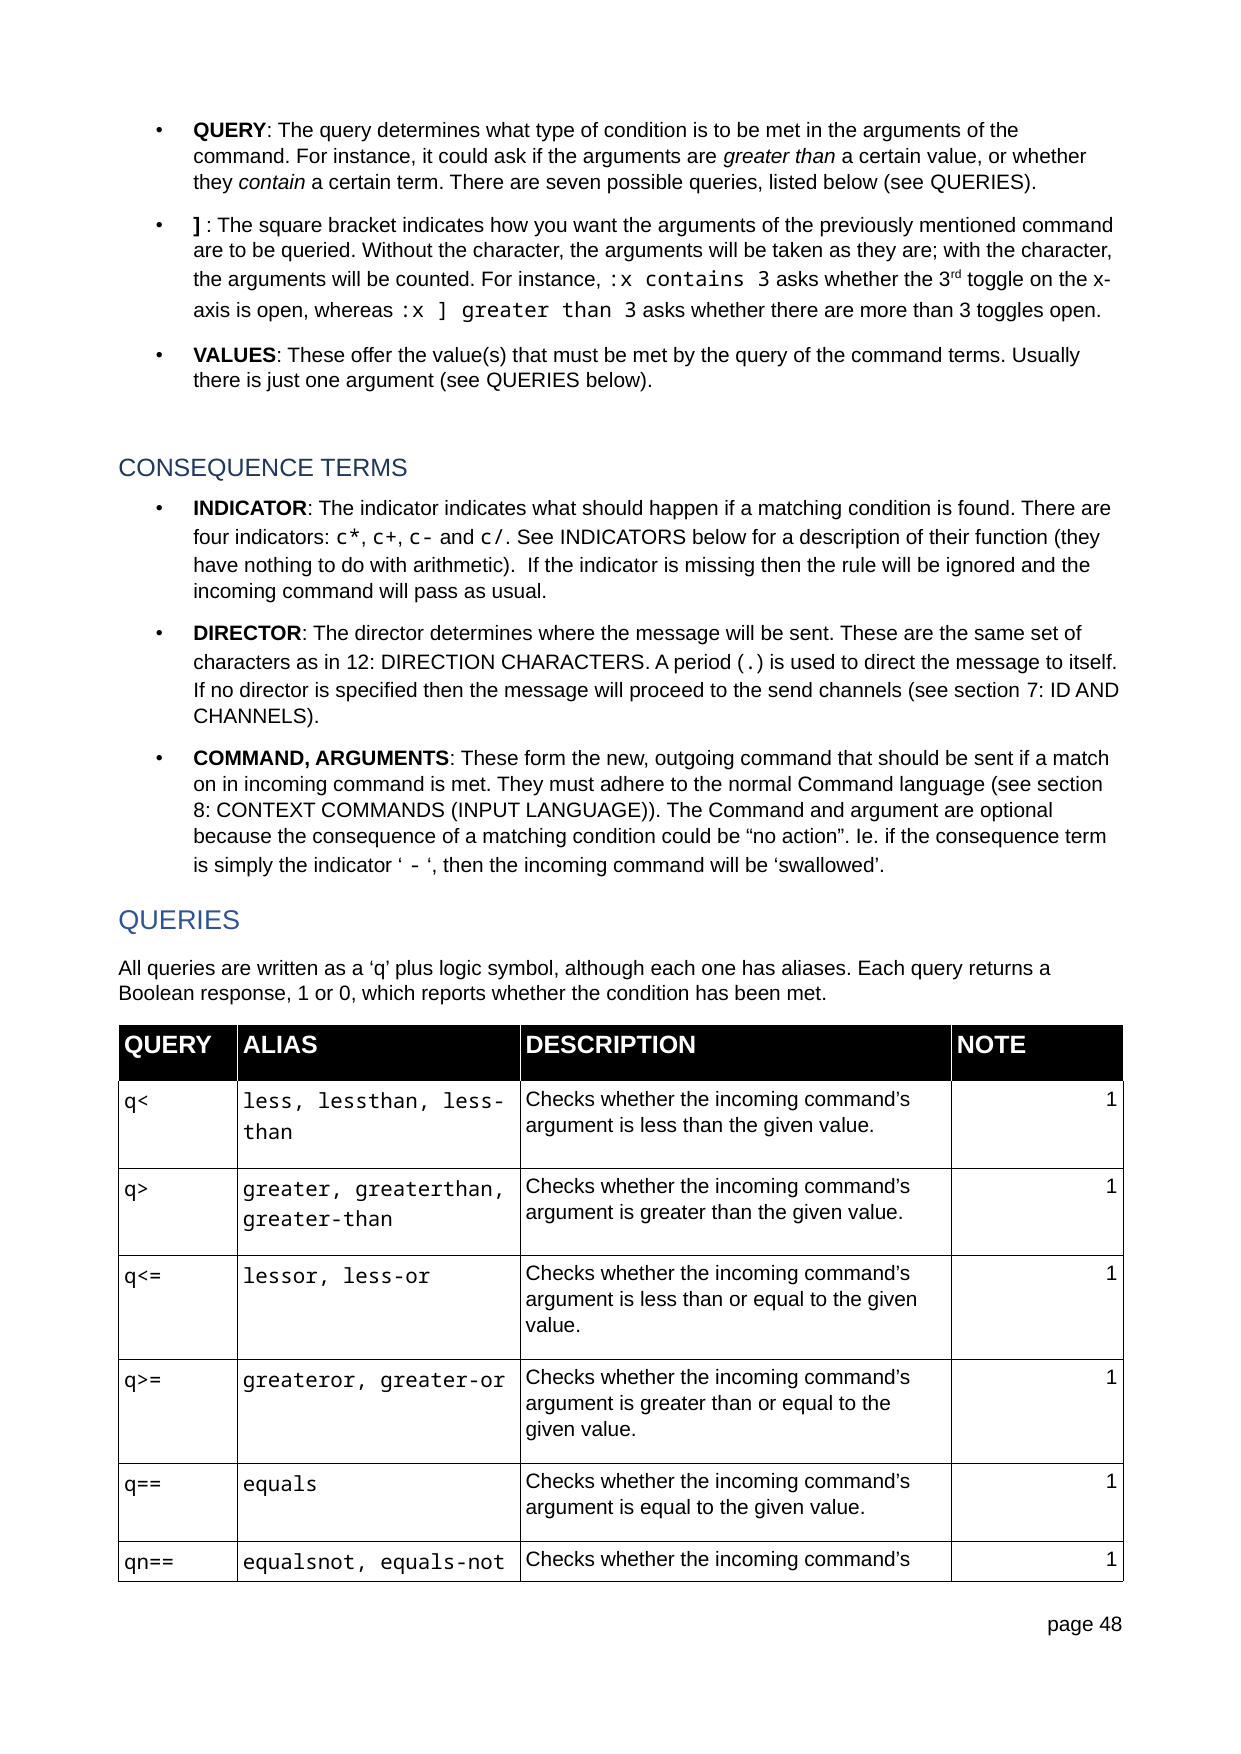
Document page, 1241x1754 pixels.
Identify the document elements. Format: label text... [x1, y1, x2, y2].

table_cell qn== [119, 1542, 237, 1581]
list VALUES: These offer the value(s) that must be met by the query of the command terms. Usually there is just one argument (see QUERIES below). [156, 342, 1122, 392]
subtitle CONSEQUENCE TERMS [118, 453, 1122, 482]
table_cell q> [119, 1169, 237, 1255]
table_cell 1 [952, 1542, 1123, 1581]
table_cell greater, greaterthan, greater-than [238, 1169, 520, 1255]
list DIRECTOR: The director determines where the message will be sent. These are the same set of characters as in 12: DIRECTION CHARACTERS. A period (.) is used to direct the message to itself. If no director is specified then the message will proceed to the send channels (see section 7: ID AND CHANNELS). [156, 621, 1122, 727]
table_cell 1 [952, 1256, 1123, 1359]
table_cell Checks whether the incoming command’s argument is greater than or equal to the given value. [521, 1360, 951, 1463]
table_cell q>= [119, 1360, 237, 1463]
table_cell equalsnot, equals-not [238, 1542, 520, 1581]
table_cell 1 [952, 1464, 1123, 1541]
table_cell q< [119, 1082, 237, 1168]
text All queries are written as a ‘q’ plus logic symbol, although each one has aliases. Each query returns a Boolean response, 1 or 0, which reports whether the condition has been met. [118, 955, 1122, 1005]
table_cell 1 [952, 1082, 1123, 1168]
table_cell lessor, less-or [238, 1256, 520, 1359]
table_cell Checks whether the incoming command’s argument is greater than the given value. [521, 1169, 951, 1255]
table_cell q<= [119, 1256, 237, 1359]
table_header ALIAS [238, 1025, 520, 1081]
list INDICATOR: The indicator indicates what should happen if a matching condition is found. There are four indicators: c*, c+, c- and c/. See INDICATORS below for a description of their function (they have nothing to do with arithmetic). If the indicator is missing then the rule will be ignored and the incoming command will pass as usual. [156, 496, 1122, 602]
table_cell 1 [952, 1169, 1123, 1255]
table_cell Checks whether the incoming command’s [521, 1542, 951, 1581]
table_cell equals [238, 1464, 520, 1541]
table_header NOTE [952, 1025, 1123, 1081]
table_cell Checks whether the incoming command’s argument is less than the given value. [521, 1082, 951, 1168]
table_header DESCRIPTION [521, 1025, 951, 1081]
table_cell 1 [952, 1360, 1123, 1463]
list QUERY: The query determines what type of condition is to be met in the arguments of the command. For instance, it could ask if the arguments are greater than a certain value, or whether they contain a certain term. There are seven possible queries, listed below (see QUERIES). [156, 118, 1122, 194]
table_cell Checks whether the incoming command’s argument is equal to the given value. [521, 1464, 951, 1541]
table_cell greateror, greater-or [238, 1360, 520, 1463]
table_cell Checks whether the incoming command’s argument is less than or equal to the given value. [521, 1256, 951, 1359]
subtitle QUERIES [118, 904, 1122, 935]
list COMMAND, ARGUMENTS: These form the new, outgoing command that should be sent if a match on in incoming command is met. They must adhere to the normal Command language (see section 8: CONTEXT COMMANDS (INPUT LANGUAGE)). The Command and argument are optional because the consequence of a matching condition could be “no action”. Ie. if the consequence term is simply the indicator ‘ - ‘, then the incoming command will be ‘swallowed’. [156, 746, 1122, 878]
table_header QUERY [119, 1025, 237, 1081]
table_cell less, lessthan, less-than [238, 1082, 520, 1168]
list ] : The square bracket indicates how you want the arguments of the previously mentioned command are to be queried. Without the character, the arguments will be taken as they are; with the character, the arguments will be counted. For instance, :x contains 3 asks whether the 3rd toggle on the x-axis is open, whereas :x ] greater than 3 asks whether there are more than 3 toggles open. [156, 212, 1122, 323]
table_cell q== [119, 1464, 237, 1541]
